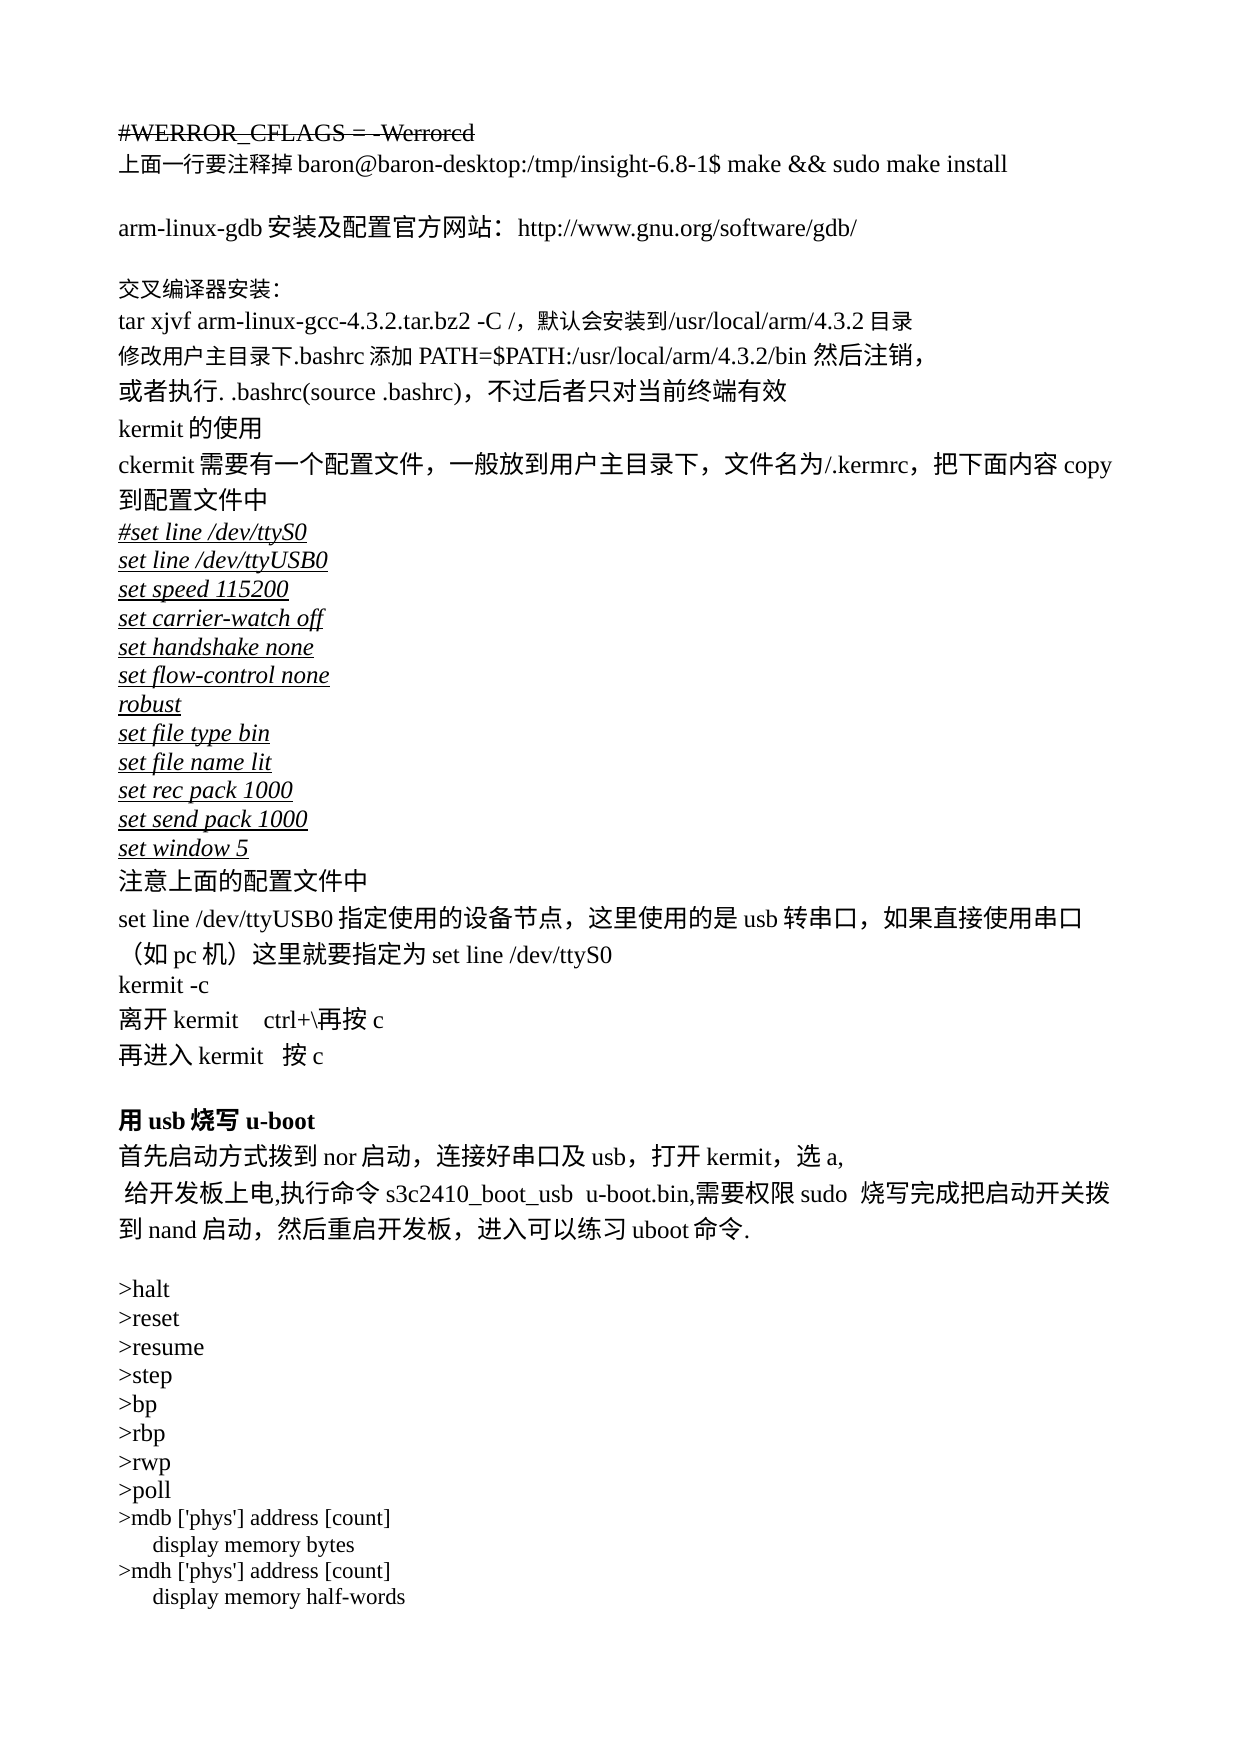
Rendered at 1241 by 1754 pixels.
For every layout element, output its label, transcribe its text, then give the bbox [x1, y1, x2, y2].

text >reset [118, 1303, 1122, 1332]
text set rec pack 1000 [118, 776, 1122, 804]
text 用usb烧写u-boot [118, 1101, 1122, 1137]
text ckermit需要有一个配置文件，一般放到用户主目录下，文件名为/.kermrc，把下面内容copy到配置文件中 [118, 444, 1122, 517]
text #set line /dev/ttyS0 [118, 517, 1122, 546]
text kermit -c [118, 971, 1122, 999]
text set handshake none [118, 632, 1122, 661]
text >bp [118, 1389, 1122, 1418]
text 修改用户主目录下.bashrc添加 PATH=$PATH:/usr/local/arm/4.3.2/bin 然后注销， [118, 336, 1122, 372]
text >mdh ['phys'] address [count] [118, 1557, 1122, 1583]
text 首先启动方式拨到nor启动，连接好串口及usb，打开kermit，选a, [118, 1137, 1122, 1173]
text arm-linux-gdb安装及配置官方网站：http://www.gnu.org/software/gdb/ [118, 207, 1122, 243]
text >poll [118, 1476, 1122, 1504]
text set window 5 [118, 833, 1122, 862]
text >resume [118, 1332, 1122, 1361]
text 离开kermit ctrl+\再按c [118, 999, 1122, 1036]
text 上面一行要注释掉baron@baron-desktop:/tmp/insight-6.8-1$ make && sudo make install [118, 147, 1122, 178]
text set carrier-watch off [118, 603, 1122, 632]
text set speed 115200 [118, 574, 1122, 603]
text >rwp [118, 1447, 1122, 1476]
text 再进入kermit 按c [118, 1036, 1122, 1072]
text set send pack 1000 [118, 804, 1122, 833]
text display memory bytes [118, 1531, 1122, 1557]
text set file name lit [118, 747, 1122, 776]
text tar xjvf arm-linux-gcc-4.3.2.tar.bz2 -C /，默认会安装到/usr/local/arm/4.3.2目录 [118, 304, 1122, 336]
text >halt [118, 1274, 1122, 1303]
text 注意上面的配置文件中 [118, 862, 1122, 898]
text >rbp [118, 1418, 1122, 1447]
text #WERROR_CFLAGS = -Werrorcd [118, 118, 1122, 147]
text >mdb ['phys'] address [count] [118, 1504, 1122, 1531]
text 或者执行. .bashrc(source .bashrc)，不过后者只对当前终端有效 [118, 372, 1122, 408]
text set flow-control none [118, 661, 1122, 689]
text kermit的使用 [118, 408, 1122, 444]
text display memory half-words [118, 1583, 1122, 1610]
text set line /dev/ttyUSB0 [118, 546, 1122, 574]
text 交叉编译器安装： [118, 272, 1122, 304]
text robust [118, 689, 1122, 718]
text set file type bin [118, 718, 1122, 747]
text set line /dev/ttyUSB0指定使用的设备节点，这里使用的是usb转串口，如果直接使用串口（如pc机）这里就要指定为set line /dev/ttyS0 [118, 898, 1122, 971]
text 给开发板上电,执行命令s3c2410_boot_usb u-boot.bin,需要权限sudo 烧写完成把启动开关拨到nand启动，然后重启开发板，进入可以练习uboot命令. [118, 1173, 1122, 1246]
text >step [118, 1361, 1122, 1389]
